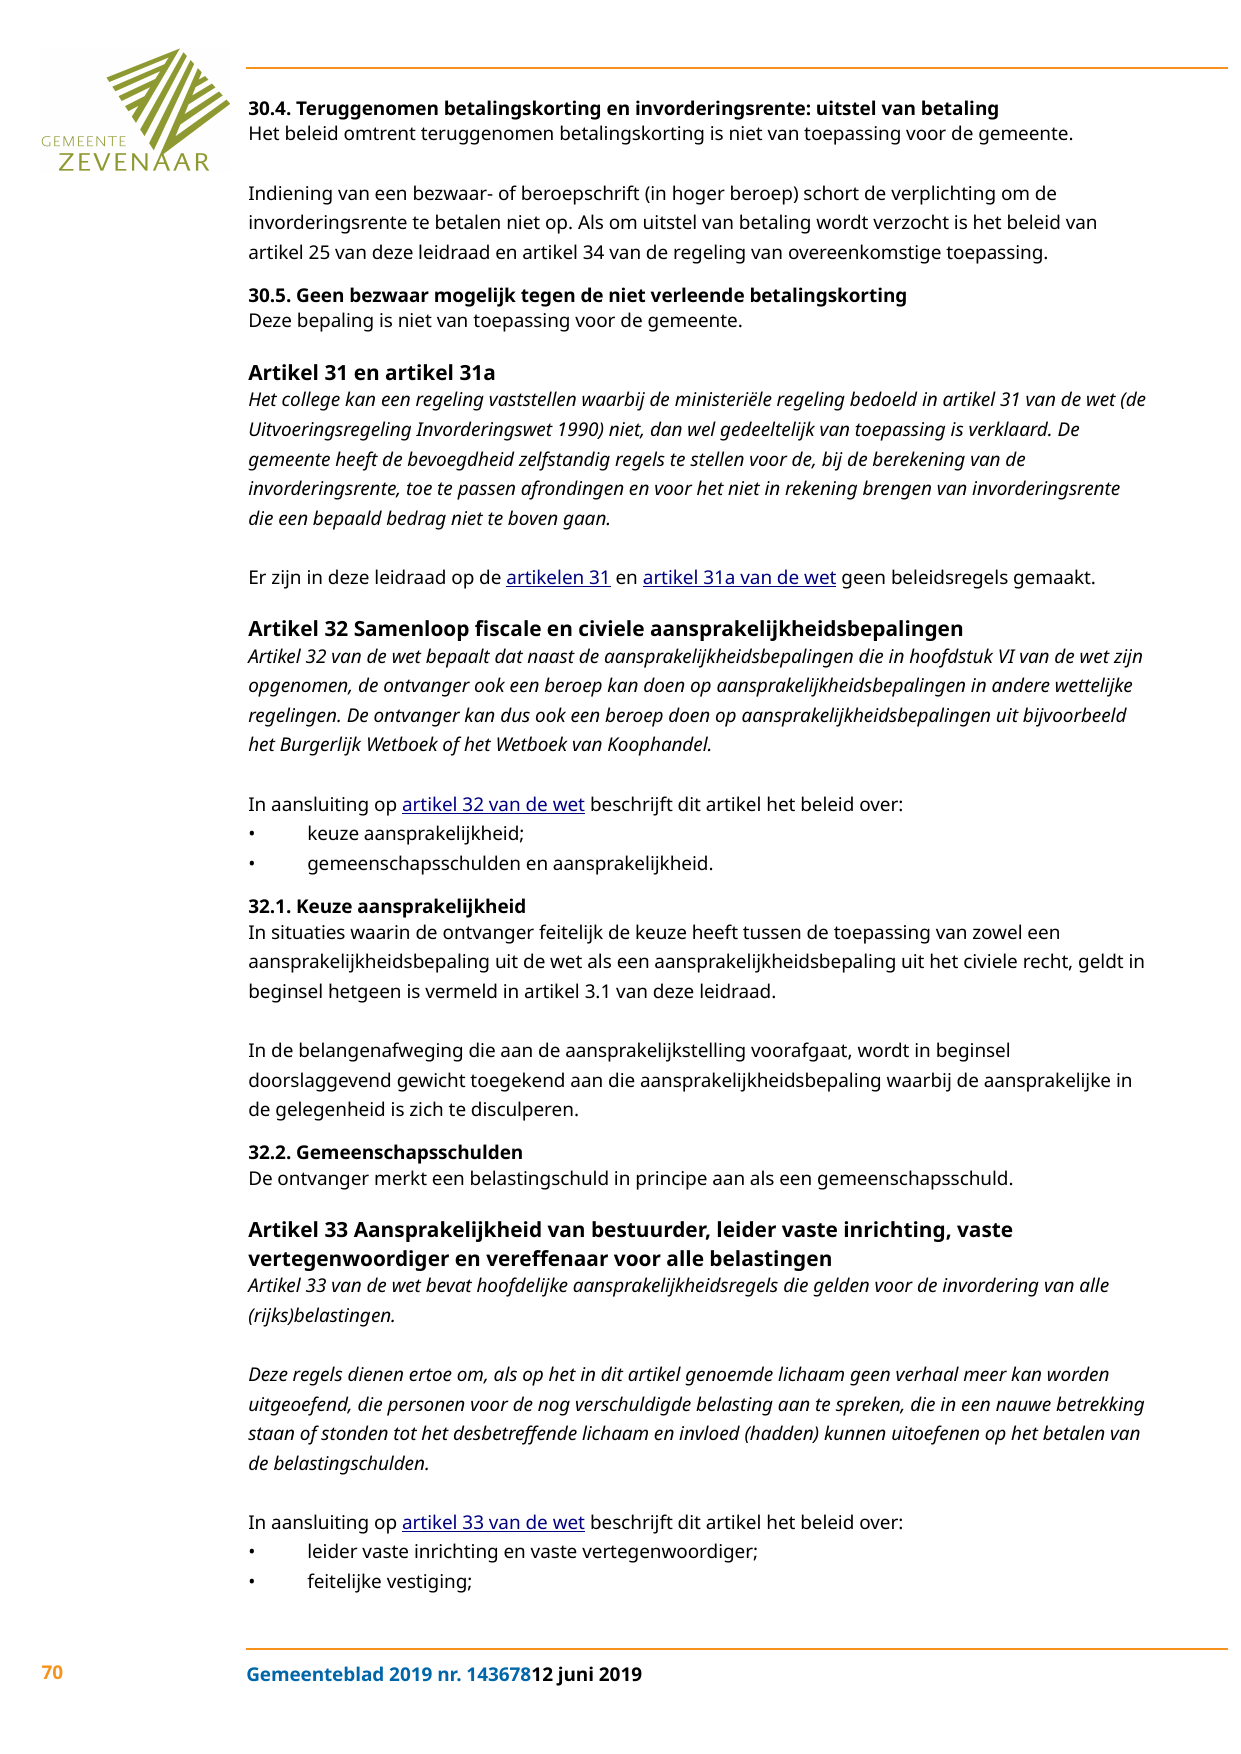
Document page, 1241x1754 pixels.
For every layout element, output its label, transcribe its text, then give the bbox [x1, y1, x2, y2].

list gemeenschapsschulden en aansprakelijkheid. [248, 850, 1152, 876]
text Deze bepaling is niet van toepassing voor de gemeente. [248, 308, 1152, 333]
text Artikel 33 van de wet bevat hoofdelijke aansprakelijkheidsregels die gelden voor de invordering van alle (rijks)belastingen. [248, 1272, 1152, 1328]
text Deze regels dienen ertoe om, als op het in dit artikel genoemde lichaam geen verhaal meer kan worden uitgeoefend, die personen voor de nog verschuldigde belasting aan te spreken, die in een nauwe betrekking staan of stonden tot het desbetreffende lichaam en invloed (hadden) kunnen uitoefenen op het betalen van de belastingschulden. [248, 1361, 1152, 1476]
text In aansluiting op artikel 32 van de wet beschrijft dit artikel het beleid over: [248, 791, 1152, 817]
text 30.5. Geen bezwaar mogelijk tegen de niet verleende betalingskorting [248, 282, 1152, 308]
text In de belangenafweging die aan de aansprakelijkstelling voorafgaat, wordt in beginsel doorslaggevend gewicht toegekend aan die aansprakelijkheidsbepaling waarbij de aansprakelijke in de gelegenheid is zich te disculperen. [248, 1037, 1152, 1122]
text In situaties waarin de ontvanger feitelijk de keuze heeft tussen de toepassing van zowel een aansprakelijkheidsbepaling uit de wet als een aansprakelijkheidsbepaling uit het civiele recht, geldt in beginsel hetgeen is vermeld in artikel 3.1 van deze leidraad. [248, 919, 1152, 1004]
text Artikel 32 van de wet bepaalt dat naast de aansprakelijkheidsbepalingen die in hoofdstuk VI van de wet zijn opgenomen, de ontvanger ook een beroep kan doen op aansprakelijkheidsbepalingen in andere wettelijke regelingen. De ontvanger kan dus ook een beroep doen op aansprakelijkheidsbepalingen uit bijvoorbeeld het Burgerlijk Wetboek of het Wetboek van Koophandel. [248, 643, 1152, 757]
picture [41, 47, 231, 172]
text 30.4. Teruggenomen betalingskorting en invorderingsrente: uitstel van betaling [248, 95, 1152, 121]
text Het beleid omtrent teruggenomen betalingskorting is niet van toepassing voor de gemeente. [248, 121, 1152, 146]
list keuze aansprakelijkheid; [248, 820, 1152, 846]
text Het college kan een regeling vaststellen waarbij de ministeriële regeling bedoeld in artikel 31 van de wet (de Uitvoeringsregeling Invorderingswet 1990) niet, dan wel gedeeltelijk van toepassing is verklaard. De gemeente heeft de bevoegdheid zelfstandig regels te stellen voor de, bij de berekening van de invorderingsrente, toe te passen afrondingen en voor het niet in rekening brengen van invorderingsrente die een bepaald bedrag niet te boven gaan. [248, 387, 1152, 531]
text Artikel 32 Samenloop fiscale en civiele aansprakelijkheidsbepalingen [248, 614, 1152, 643]
text Artikel 31 en artikel 31a [248, 358, 1152, 387]
text 32.2. Gemeenschapsschulden [248, 1139, 1152, 1165]
text Artikel 33 Aansprakelijkheid van bestuurder, leider vaste inrichting, vaste vertegenwoordiger en vereffenaar voor alle belastingen [248, 1216, 1152, 1272]
text De ontvanger merkt een belastingschuld in principe aan als een gemeenschapsschuld. [248, 1165, 1152, 1191]
text 32.1. Keuze aansprakelijkheid [248, 893, 1152, 919]
text Indiening van een bezwaar- of beroepschrift (in hoger beroep) schort de verplichting om de invorderingsrente te betalen niet op. Als om uitstel van betaling wordt verzocht is het beleid van artikel 25 van deze leidraad en artikel 34 van de regeling van overeenkomstige toepassing. [248, 180, 1152, 264]
text In aansluiting op artikel 33 van de wet beschrijft dit artikel het beleid over: [248, 1509, 1152, 1535]
text Er zijn in deze leidraad op de artikelen 31 en artikel 31a van de wet geen beleidsregels gemaakt. [248, 564, 1152, 590]
list leider vaste inrichting en vaste vertegenwoordiger; [248, 1539, 1152, 1564]
list feitelijke vestiging; [248, 1568, 1152, 1594]
